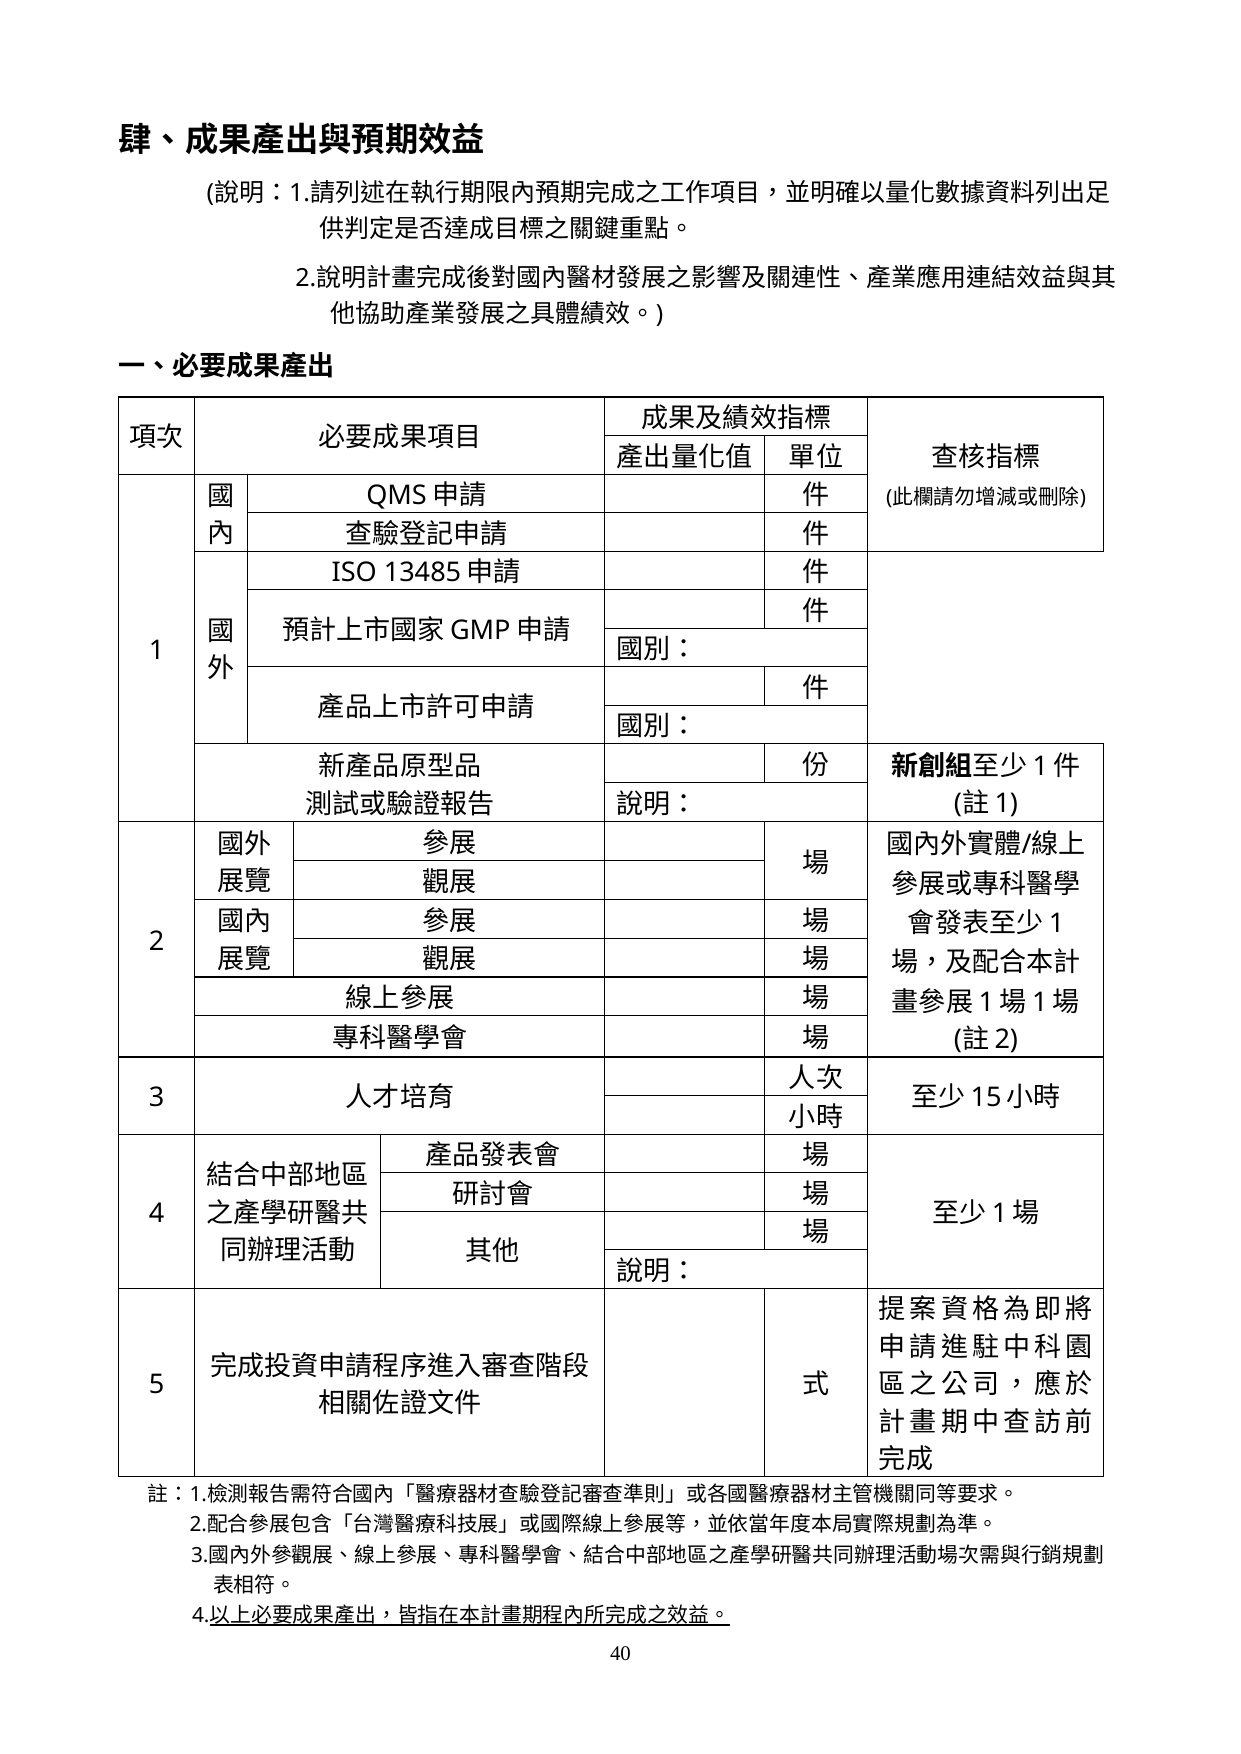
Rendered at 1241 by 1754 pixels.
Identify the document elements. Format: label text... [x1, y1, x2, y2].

table_cell 觀展 [294, 939, 604, 976]
table_cell [605, 1058, 764, 1095]
table_cell 參展 [294, 900, 604, 938]
table_cell 場 [765, 1212, 867, 1249]
table_cell 查驗登記申請 [248, 513, 604, 551]
table_cell 國別： [605, 706, 867, 743]
table_cell 4 [119, 1135, 194, 1288]
table_cell 產品發表會 [381, 1135, 604, 1172]
text 2.配合參展包含「台灣醫療科技展」或國際線上參展等，並依當年度本局實際規劃為準。 [189, 1507, 1122, 1538]
table_cell 研討會 [381, 1173, 604, 1211]
text 2.說明計畫完成後對國內醫材發展之影響及關連性、產業應用連結效益與其他協助產業發展之具體績效。) [295, 257, 1122, 330]
text 註：1.檢測報告需符合國內「醫療器材查驗登記審查準則」或各國醫療器材主管機關同等要求。 [148, 1477, 1122, 1507]
table_cell [605, 475, 764, 512]
table_cell [605, 1173, 764, 1211]
table_header 成果及績效指標 [605, 398, 867, 435]
table_cell 國內展覽 [195, 900, 293, 976]
table_header 項次 [119, 398, 194, 473]
table_cell ISO 13485申請 [248, 552, 604, 589]
table_cell [605, 1289, 764, 1476]
subtitle 肆、成果產出與預期效益 [118, 118, 1122, 160]
table_cell [605, 667, 764, 705]
table_cell 件 [765, 590, 867, 628]
table_cell 場 [765, 1173, 867, 1211]
table_header 必要成果項目 [195, 398, 604, 473]
table_cell 結合中部地區之產學研醫共同辦理活動 [195, 1135, 380, 1288]
table_cell 說明： [605, 783, 867, 821]
table_cell 場 [765, 822, 867, 899]
table_cell 3 [119, 1058, 194, 1133]
text 4.以上必要成果產出，皆指在本計畫期程內所完成之效益。 [192, 1598, 1122, 1629]
table_cell 新創組至少1件 (註1) [868, 744, 1103, 821]
table_cell 預計上市國家GMP申請 [248, 590, 604, 666]
table_cell 國內外實體/線上參展或專科醫學會發表至少1場，及配合本計畫參展1場1場 (註2) [868, 822, 1103, 1056]
table_cell [605, 552, 764, 589]
table_cell 件 [765, 667, 867, 705]
table_cell 單位 [765, 436, 867, 473]
table_cell [605, 1096, 764, 1133]
table_cell QMS申請 [248, 475, 604, 512]
table_cell 專科醫學會 [195, 1016, 604, 1056]
table_cell [605, 861, 764, 899]
table_cell 其他 [381, 1212, 604, 1288]
table_cell 說明： [605, 1250, 867, 1288]
table_cell 5 [119, 1289, 194, 1476]
table_header 查核指標 (此欄請勿增減或刪除) [868, 398, 1103, 551]
table_cell 至少1場 [868, 1135, 1103, 1288]
table_cell [605, 513, 764, 551]
text 3.國內外參觀展、線上參展、專科醫學會、結合中部地區之產學研醫共同辦理活動場次需與行銷規劃表相符。 [191, 1538, 1122, 1598]
table_cell 式 [765, 1289, 867, 1476]
table_cell 人才培育 [195, 1058, 604, 1133]
table_cell [605, 978, 764, 1015]
table_cell 件 [765, 475, 867, 512]
table_cell 場 [765, 1016, 867, 1056]
text (說明：1.請列述在執行期限內預期完成之工作項目，並明確以量化數據資料列出足供判定是否達成目標之關鍵重點。 [206, 172, 1122, 245]
table_cell [605, 1135, 764, 1172]
table_cell 線上參展 [195, 978, 604, 1015]
table_cell 小時 [765, 1096, 867, 1133]
table_cell 場 [765, 978, 867, 1015]
table_cell 人次 [765, 1058, 867, 1095]
table_cell [605, 1016, 764, 1056]
table_cell 完成投資申請程序進入審查階段相關佐證文件 [195, 1289, 604, 1476]
table_cell 2 [119, 822, 194, 1056]
table_cell [605, 744, 764, 782]
table_cell 場 [765, 1135, 867, 1172]
table_cell [605, 900, 764, 938]
table_cell [605, 939, 764, 976]
table_cell 份 [765, 744, 867, 782]
table_cell [605, 590, 764, 628]
table_cell [605, 1212, 764, 1249]
table_cell 提案資格為即將申請進駐中科園區之公司，應於計畫期中查訪前完成 [868, 1289, 1103, 1476]
table_cell 產出量化值 [605, 436, 764, 473]
table_cell 觀展 [294, 861, 604, 899]
table_cell 1 [119, 475, 194, 821]
table_cell 國外展覽 [195, 822, 293, 899]
table_cell 國內 [195, 475, 247, 551]
table_cell 件 [765, 552, 867, 589]
table_cell [605, 822, 764, 860]
table_cell 場 [765, 939, 867, 976]
subtitle 一、必要成果產出 [118, 342, 1122, 384]
table_cell 參展 [294, 822, 604, 860]
table_cell 國別： [605, 629, 867, 666]
table_cell 至少15小時 [868, 1058, 1103, 1133]
table_cell 國外 [195, 552, 247, 743]
table_cell 場 [765, 900, 867, 938]
table_cell 產品上市許可申請 [248, 667, 604, 743]
table_cell 新產品原型品 測試或驗證報告 [195, 744, 604, 821]
table_cell 件 [765, 513, 867, 551]
